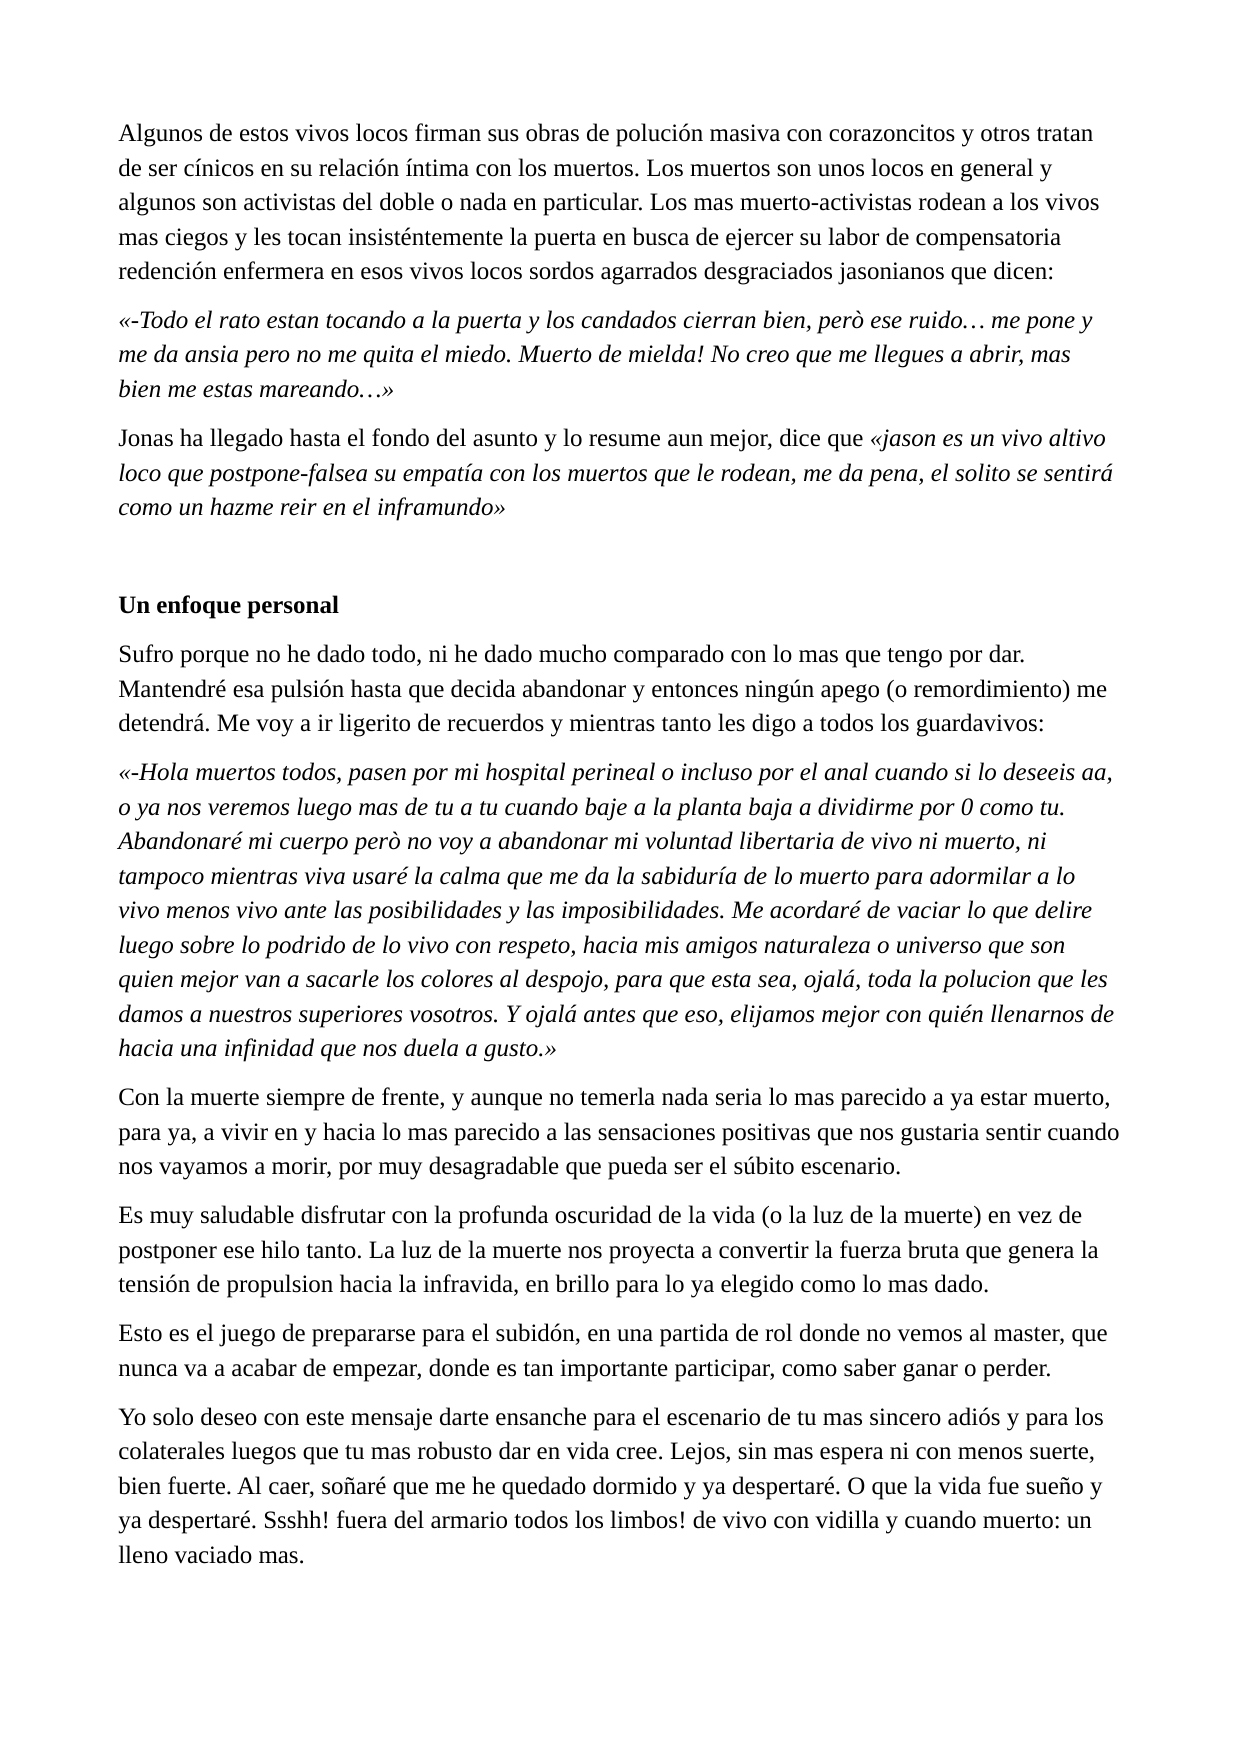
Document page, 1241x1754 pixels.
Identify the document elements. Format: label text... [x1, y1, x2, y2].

text Un enfoque personal [118, 590, 1122, 619]
text Yo solo deseo con este mensaje darte ensanche para el escenario de tu mas sincero adiós y para los colaterales luegos que tu mas robusto dar en vida cree. Lejos, sin mas espera ni con menos suerte, bien fuerte. Al caer, soñaré que me he quedado dormido y ya despertaré. O que la vida fue sueño y ya despertaré. Ssshh! fuera del armario todos los limbos! de vivo con vidilla y cuando muerto: un lleno vaciado mas. [118, 1402, 1122, 1568]
text «-Hola muertos todos, pasen por mi hospital perineal o incluso por el anal cuando si lo deseeis aa, o ya nos veremos luego mas de tu a tu cuando baje a la planta baja a dividirme por 0 como tu. Abandonaré mi cuerpo però no voy a abandonar mi voluntad libertaria de vivo ni muerto, ni tampoco mientras viva usaré la calma que me da la sabiduría de lo muerto para adormilar a lo vivo menos vivo ante las posibilidades y las imposibilidades. Me acordaré de vaciar lo que delire luego sobre lo podrido de lo vivo con respeto, hacia mis amigos naturaleza o universo que son quien mejor van a sacarle los colores al despojo, para que esta sea, ojalá, toda la polucion que les damos a nuestros superiores vosotros. Y ojalá antes que eso, elijamos mejor con quién llenarnos de hacia una infinidad que nos duela a gusto.» [118, 757, 1122, 1062]
text Jonas ha llegado hasta el fondo del asunto y lo resume aun mejor, dice que «jason es un vivo altivo loco que postpone-falsea su empatía con los muertos que le rodean, me da pena, el solito se sentirá como un hazme reir en el inframundo» [118, 423, 1122, 521]
text Con la muerte siempre de frente, y aunque no temerla nada seria lo mas parecido a ya estar muerto, para ya, a vivir en y hacia lo mas parecido a las sensaciones positivas que nos gustaria sentir cuando nos vayamos a morir, por muy desagradable que pueda ser el súbito escenario. [118, 1082, 1122, 1180]
text Esto es el juego de prepararse para el subidón, en una partida de rol donde no vemos al master, que nunca va a acabar de empezar, donde es tan importante participar, como saber ganar o perder. [118, 1318, 1122, 1381]
text Es muy saludable disfrutar con la profunda oscuridad de la vida (o la luz de la muerte) en vez de postponer ese hilo tanto. La luz de la muerte nos proyecta a convertir la fuerza bruta que genera la tensión de propulsion hacia la infravida, en brillo para lo ya elegido como lo mas dado. [118, 1200, 1122, 1298]
text Sufro porque no he dado todo, ni he dado mucho comparado con lo mas que tengo por dar. Mantendré esa pulsión hasta que decida abandonar y entonces ningún apego (o remordimiento) me detendrá. Me voy a ir ligerito de recuerdos y mientras tanto les digo a todos los guardavivos: [118, 639, 1122, 737]
text Algunos de estos vivos locos firman sus obras de polución masiva con corazoncitos y otros tratan de ser cínicos en su relación íntima con los muertos. Los muertos son unos locos en general y algunos son activistas del doble o nada en particular. Los mas muerto-activistas rodean a los vivos mas ciegos y les tocan insisténtemente la puerta en busca de ejercer su labor de compensatoria redención enfermera en esos vivos locos sordos agarrados desgraciados jasonianos que dicen: [118, 118, 1122, 285]
text «-Todo el rato estan tocando a la puerta y los candados cierran bien, però ese ruido… me pone y me da ansia pero no me quita el miedo. Muerto de mielda! No creo que me llegues a abrir, mas bien me estas mareando…» [118, 305, 1122, 403]
